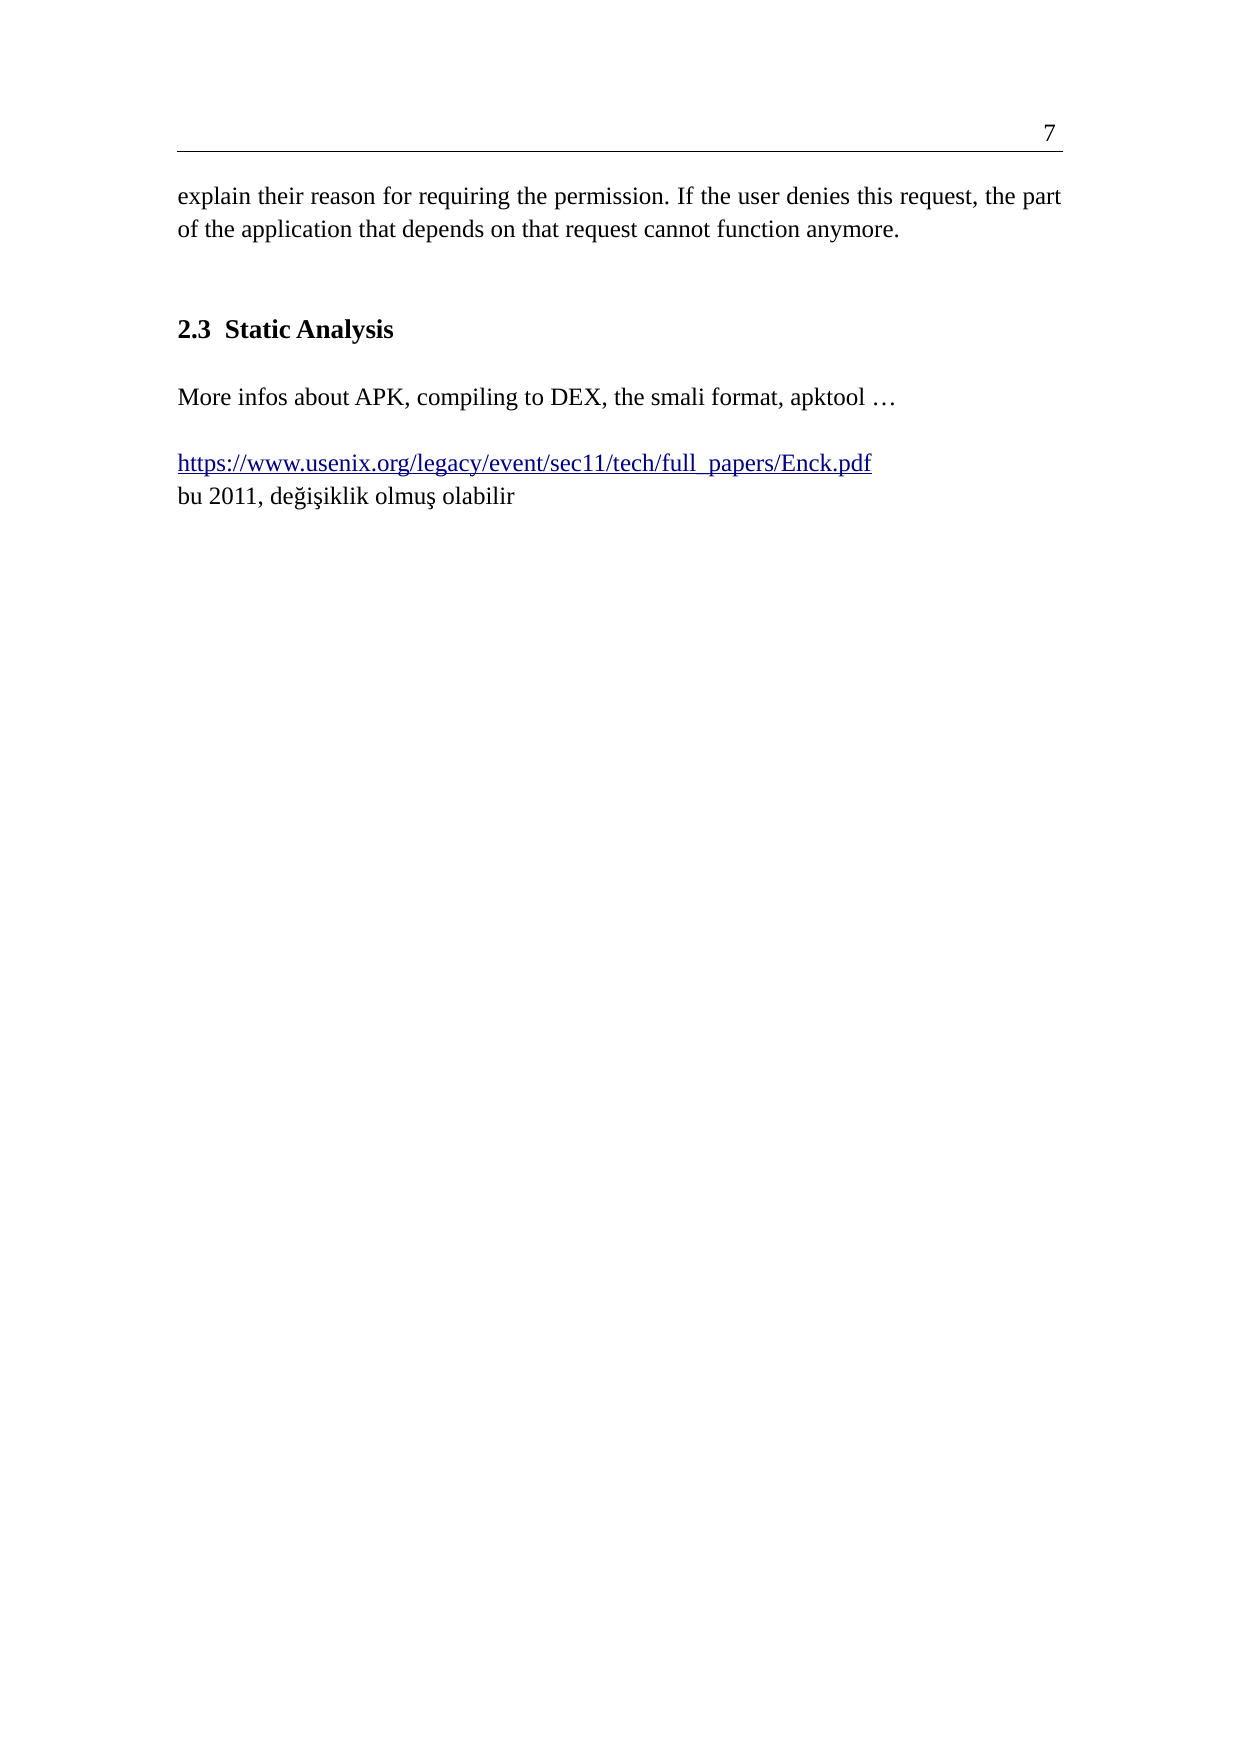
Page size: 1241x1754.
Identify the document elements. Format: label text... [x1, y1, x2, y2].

text 2.3 Static Analysis [177, 313, 1063, 344]
text bu 2011, değişiklik olmuş olabilir [177, 481, 1063, 509]
text https://www.usenix.org/legacy/event/sec11/tech/full_papers/Enck.pdf [177, 448, 1063, 476]
text explain their reason for requiring the permission. If the user denies this request, the part of the application that depends on that request cannot function anymore. [177, 181, 1063, 243]
text More infos about APK, compiling to DEX, the smali format, apktool … [177, 382, 1063, 410]
